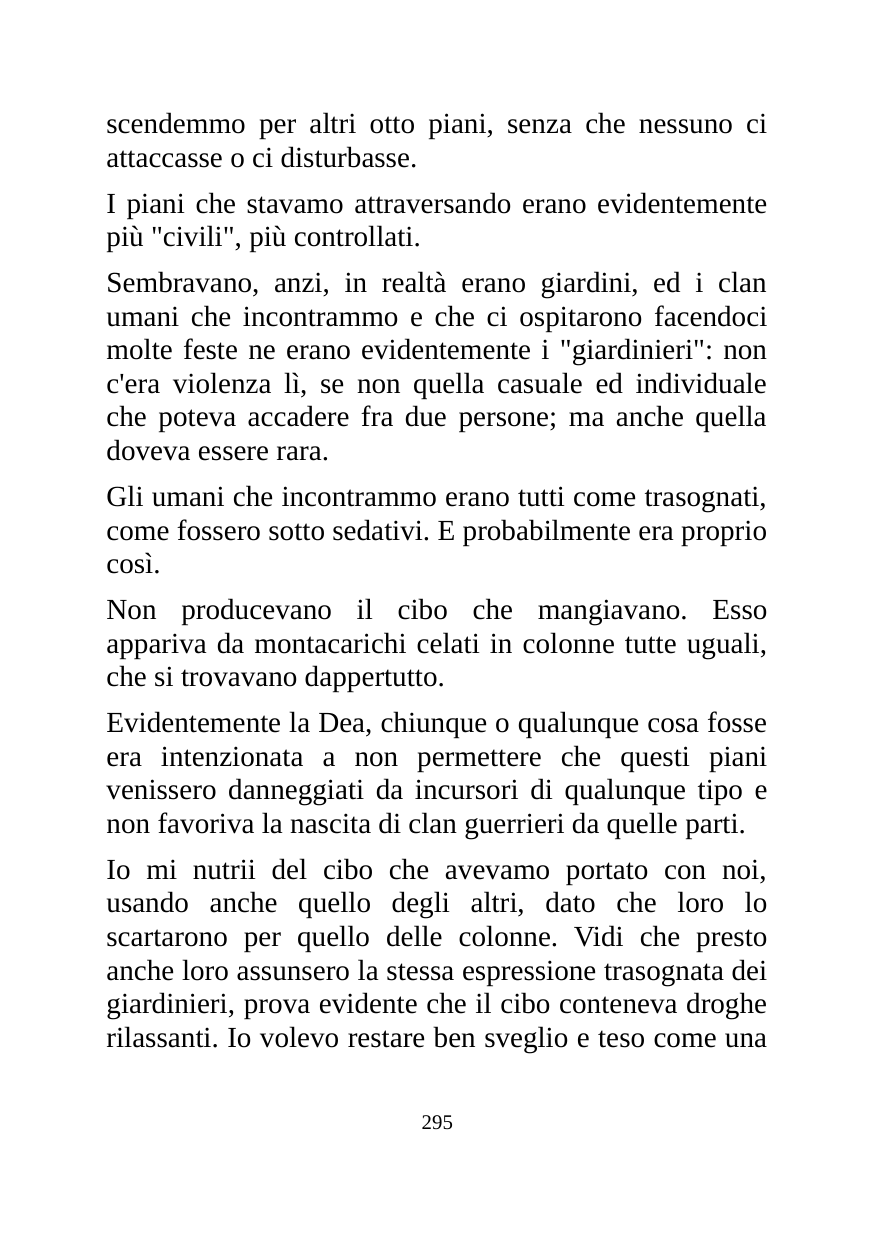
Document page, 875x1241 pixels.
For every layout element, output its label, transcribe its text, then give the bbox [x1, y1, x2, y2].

text I piani che stavamo attraversando erano evidentemente più "civili", più controllati. [106, 186, 768, 253]
text Non producevano il cibo che mangiavano. Esso appariva da montacarichi celati in colonne tutte uguali, che si trovavano dappertutto. [106, 592, 768, 693]
text Gli umani che incontrammo erano tutti come trasognati, come fossero sotto sedativi. E probabilmente era proprio così. [106, 479, 768, 580]
text Sembravano, anzi, in realtà erano giardini, ed i clan umani che incontrammo e che ci ospitarono facendoci molte feste ne erano evidentemente i "giardinieri": non c'era violenza lì, se non quella casuale ed individuale che poteva accadere fra due persone; ma anche quella doveva essere rara. [106, 265, 768, 467]
text Io mi nutrii del cibo che avevamo portato con noi, usando anche quello degli altri, dato che loro lo scartarono per quello delle colonne. Vidi che presto anche loro assunsero la stessa espressione trasognata dei giardinieri, prova evidente che il cibo conteneva droghe rilassanti. Io volevo restare ben sveglio e teso come una [106, 852, 768, 1053]
text Evidentemente la Dea, chiunque o qualunque cosa fosse era intenzionata a non permettere che questi piani venissero danneggiati da incursori di qualunque tipo e non favoriva la nascita di clan guerrieri da quelle parti. [106, 705, 768, 839]
text scendemmo per altri otto piani, senza che nessuno ci attaccasse o ci disturbasse. [106, 106, 768, 173]
